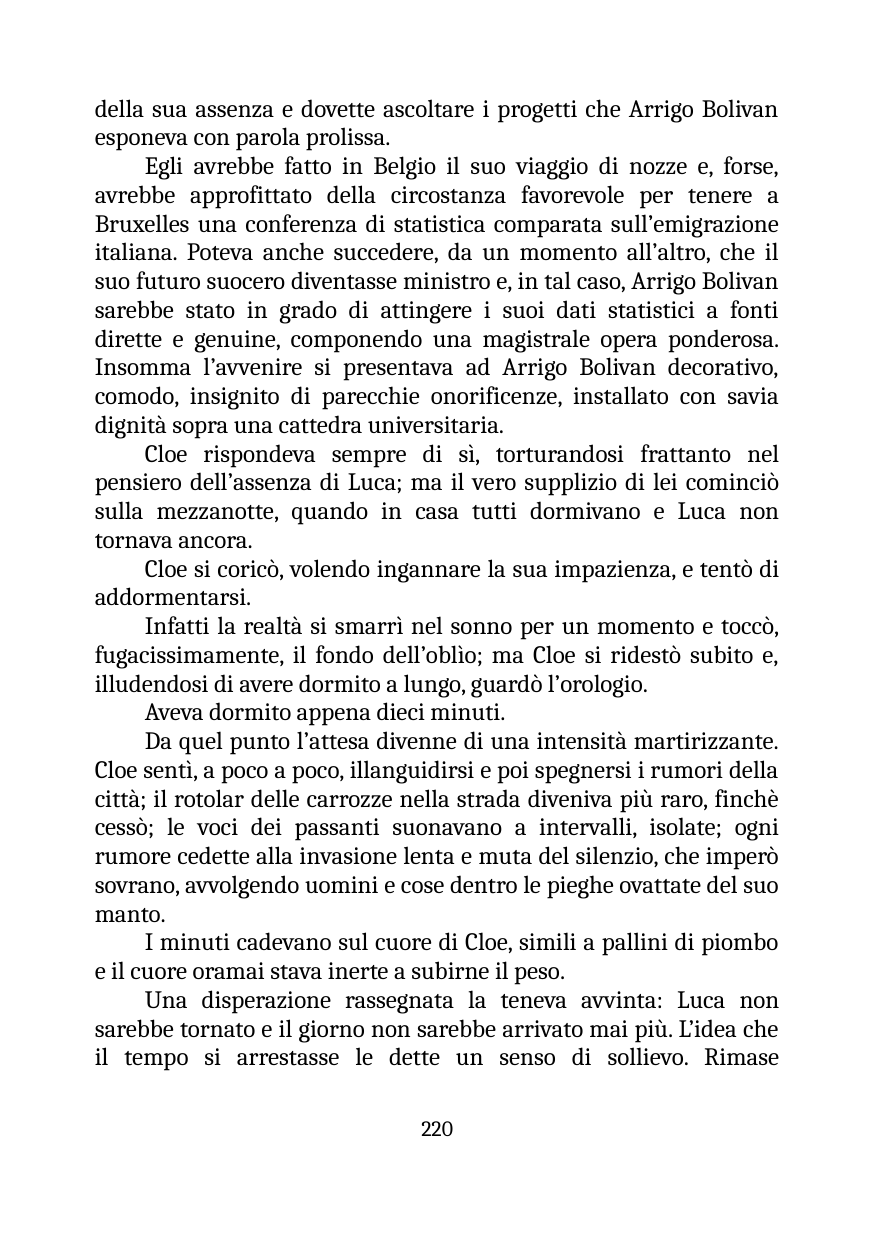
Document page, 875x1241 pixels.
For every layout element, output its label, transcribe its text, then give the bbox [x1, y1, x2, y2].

text Da quel punto l’attesa divenne di una intensità martirizzante. Cloe sentì, a poco a poco, illanguidirsi e poi spegnersi i rumori della città; il rotolar delle carrozze nella strada diveniva più raro, finchè cessò; le voci dei passanti suonavano a intervalli, isolate; ogni rumore cedette alla invasione lenta e muta del silenzio, che imperò sovrano, avvolgendo uomini e cose dentro le pieghe ovattate del suo manto. [94, 727, 779, 928]
text Aveva dormito appena dieci minuti. [94, 698, 779, 727]
text Cloe si coricò, volendo ingannare la sua impazienza, e tentò di addormentarsi. [94, 554, 779, 612]
text I minuti cadevano sul cuore di Cloe, simili a pallini di piombo e il cuore oramai stava inerte a subirne il peso. [94, 928, 779, 986]
text Una disperazione rassegnata la teneva avvinta: Luca non sarebbe tornato e il giorno non sarebbe arrivato mai più. L’idea che il tempo si arrestasse le dette un senso di sollievo. Rimase [94, 986, 779, 1072]
text Cloe rispondeva sempre di sì, torturandosi frattanto nel pensiero dell’assenza di Luca; ma il vero supplizio di lei cominciò sulla mezzanotte, quando in casa tutti dormivano e Luca non tornava ancora. [94, 439, 779, 554]
text Infatti la realtà si smarrì nel sonno per un momento e toccò, fugacissimamente, il fondo dell’oblìo; ma Cloe si ridestò subito e, illudendosi di avere dormito a lungo, guardò l’orologio. [94, 612, 779, 698]
text della sua assenza e dovette ascoltare i progetti che Arrigo Bolivan esponeva con parola prolissa. [94, 94, 779, 152]
text Egli avrebbe fatto in Belgio il suo viaggio di nozze e, forse, avrebbe approfittato della circostanza favorevole per tenere a Bruxelles una conferenza di statistica comparata sull’emigrazione italiana. Poteva anche succedere, da un momento all’altro, che il suo futuro suocero diventasse ministro e, in tal caso, Arrigo Bolivan sarebbe stato in grado di attingere i suoi dati statistici a fonti dirette e genuine, componendo una magistrale opera ponderosa. Insomma l’avvenire si presentava ad Arrigo Bolivan decorativo, comodo, insignito di parecchie onorificenze, installato con savia dignità sopra una cattedra universitaria. [94, 152, 779, 439]
